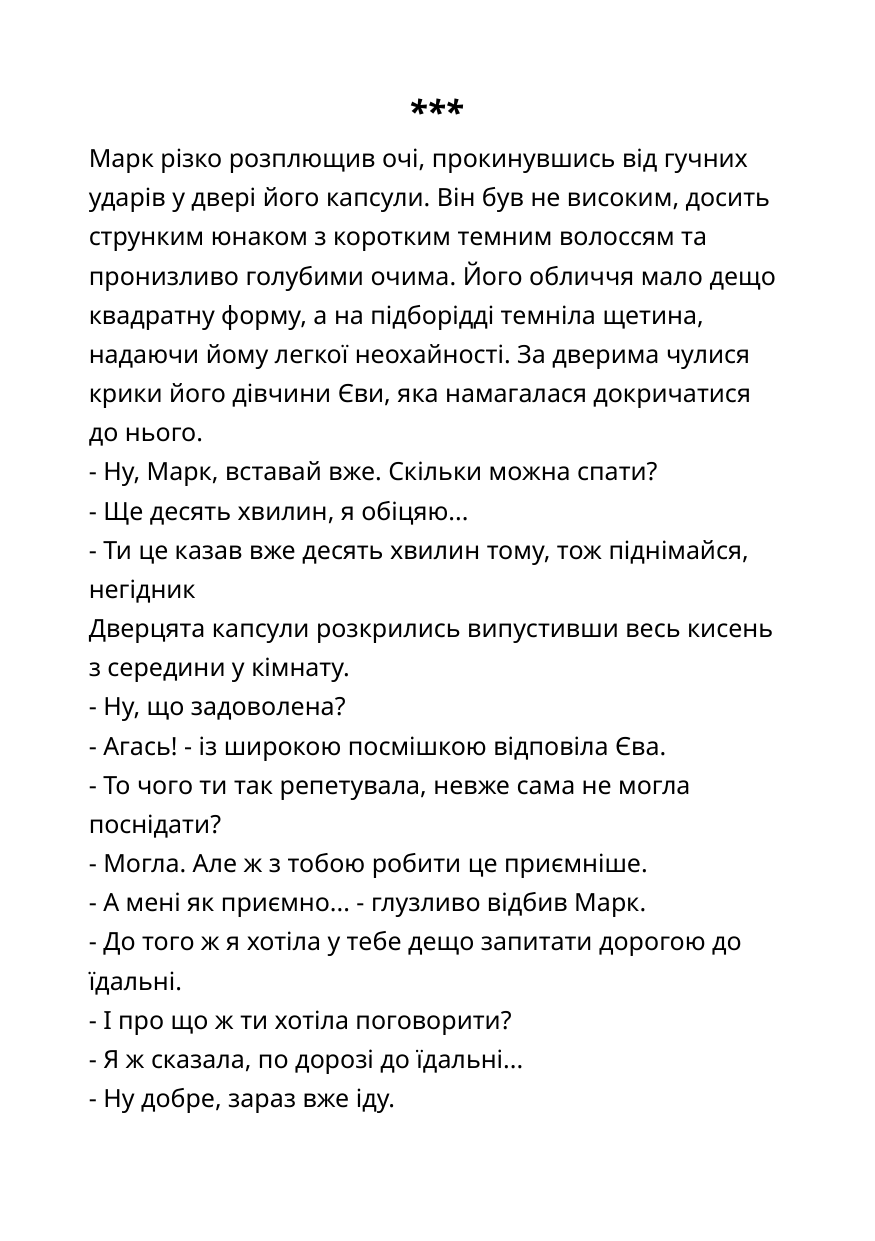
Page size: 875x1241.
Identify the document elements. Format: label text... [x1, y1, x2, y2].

text - Ну, що задоволена? [88, 689, 786, 723]
text - Могла. Але ж з тобою робити це приємніше. [88, 846, 786, 880]
text - То чого ти так репетувала, невже сама не могла поснідати? [88, 767, 786, 841]
text - Ну, Марк, вставай вже. Скільки можна спати? [88, 454, 786, 488]
text - До того ж я хотіла у тебе дещо запитати дорогою до їдальні. [88, 924, 786, 997]
text Марк різко розплющив очі, прокинувшись від гучних ударів у двері його капсули. Він був не високим, досить струнким юнаком з коротким темним волоссям та пронизливо голубими очима. Його обличчя мало дещо квадратну форму, а на підборідді темніла щетина, надаючи йому легкої неохайності. За дверима чулися крики його дівчини Єви, яка намагалася докричатися до нього. [88, 141, 786, 449]
text - А мені як приємно... - глузливо відбив Марк. [88, 885, 786, 919]
text *** [88, 88, 786, 134]
text - Ти це казав вже десять хвилин тому, тож піднімайся, негідник [88, 532, 786, 606]
text - Ще десять хвилин, я обіцяю... [88, 493, 786, 527]
text - Ну добре, зараз вже іду. [88, 1081, 786, 1115]
text - Я ж сказала, по дорозі до їдальні... [88, 1042, 786, 1076]
text Дверцята капсули розкрились випустивши весь кисень з середини у кімнату. [88, 611, 786, 684]
text - І про що ж ти хотіла поговорити? [88, 1002, 786, 1036]
text - Агась! - із широкою посмішкою відповіла Єва. [88, 728, 786, 762]
